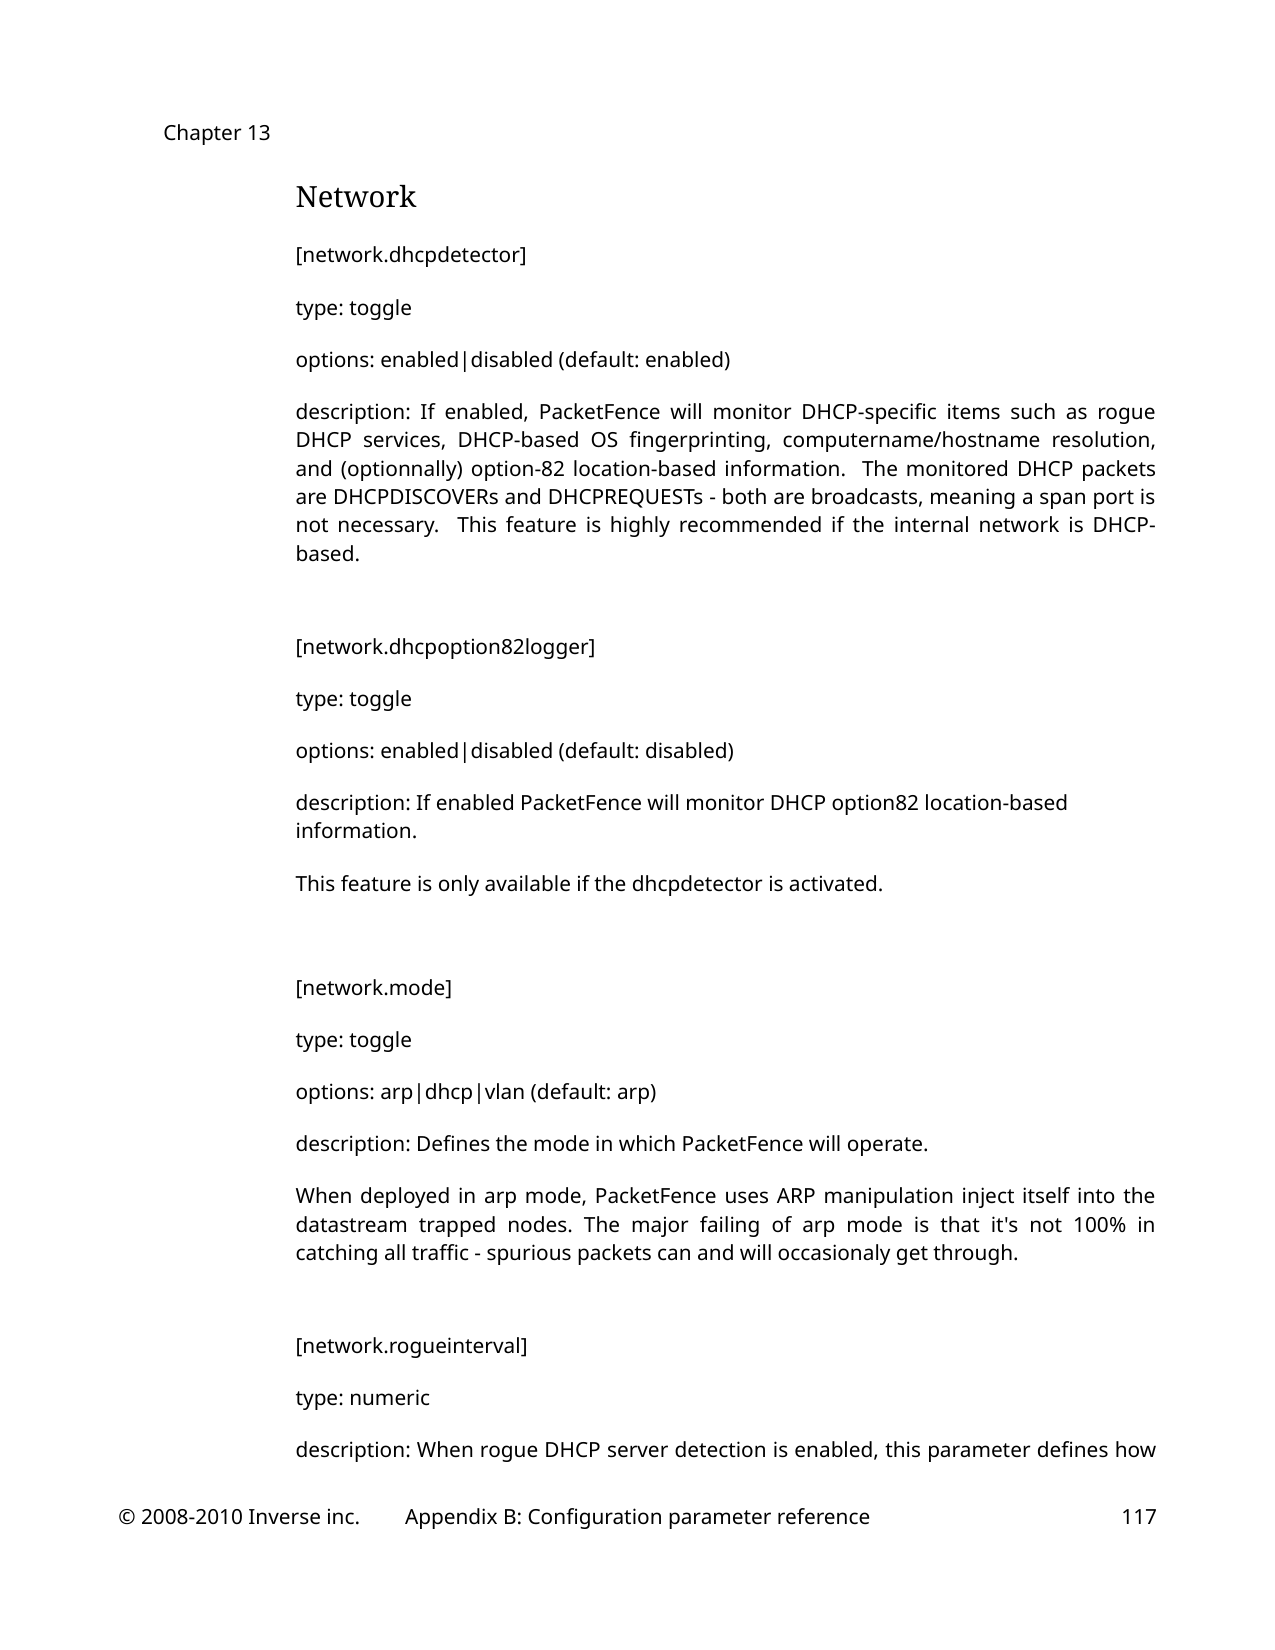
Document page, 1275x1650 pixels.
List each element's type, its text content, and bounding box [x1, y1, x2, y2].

text type: toggle [295, 1025, 1157, 1053]
text [network.rogueinterval] [295, 1331, 1157, 1359]
text options: arp|dhcp|vlan (default: arp) [295, 1077, 1157, 1106]
text description: If enabled, PacketFence will monitor DHCP-specific items such as rogue DHCP services, DHCP-based OS fingerprinting, computername/hostname resolution, and (optionnally) option-82 location-based information. The monitored DHCP packets are DHCPDISCOVERs and DHCPREQUESTs - both are broadcasts, meaning a span port is not necessary. This feature is highly recommended if the internal network is DHCP-based. [295, 397, 1157, 567]
text options: enabled|disabled (default: disabled) [295, 736, 1157, 764]
text description: Defines the mode in which PacketFence will operate. [295, 1129, 1157, 1158]
text [network.dhcpoption82logger] [295, 632, 1157, 660]
text type: toggle [295, 684, 1157, 712]
text type: toggle [295, 293, 1157, 321]
text description: When rogue DHCP server detection is enabled, this parameter defines how [295, 1435, 1157, 1464]
text description: If enabled PacketFence will monitor DHCP option82 location-based information. [295, 788, 1157, 845]
text This feature is only available if the dhcpdetector is activated. [295, 869, 1157, 897]
text type: numeric [295, 1383, 1157, 1412]
text [network.mode] [295, 973, 1157, 1001]
subtitle Network [295, 176, 1157, 216]
text options: enabled|disabled (default: enabled) [295, 345, 1157, 373]
text When deployed in arp mode, PacketFence uses ARP manipulation inject itself into the datastream trapped nodes. The major failing of arp mode is that it's not 100% in catching all traffic - spurious packets can and will occasionaly get through. [295, 1181, 1157, 1267]
text [network.dhcpdetector] [295, 241, 1157, 269]
